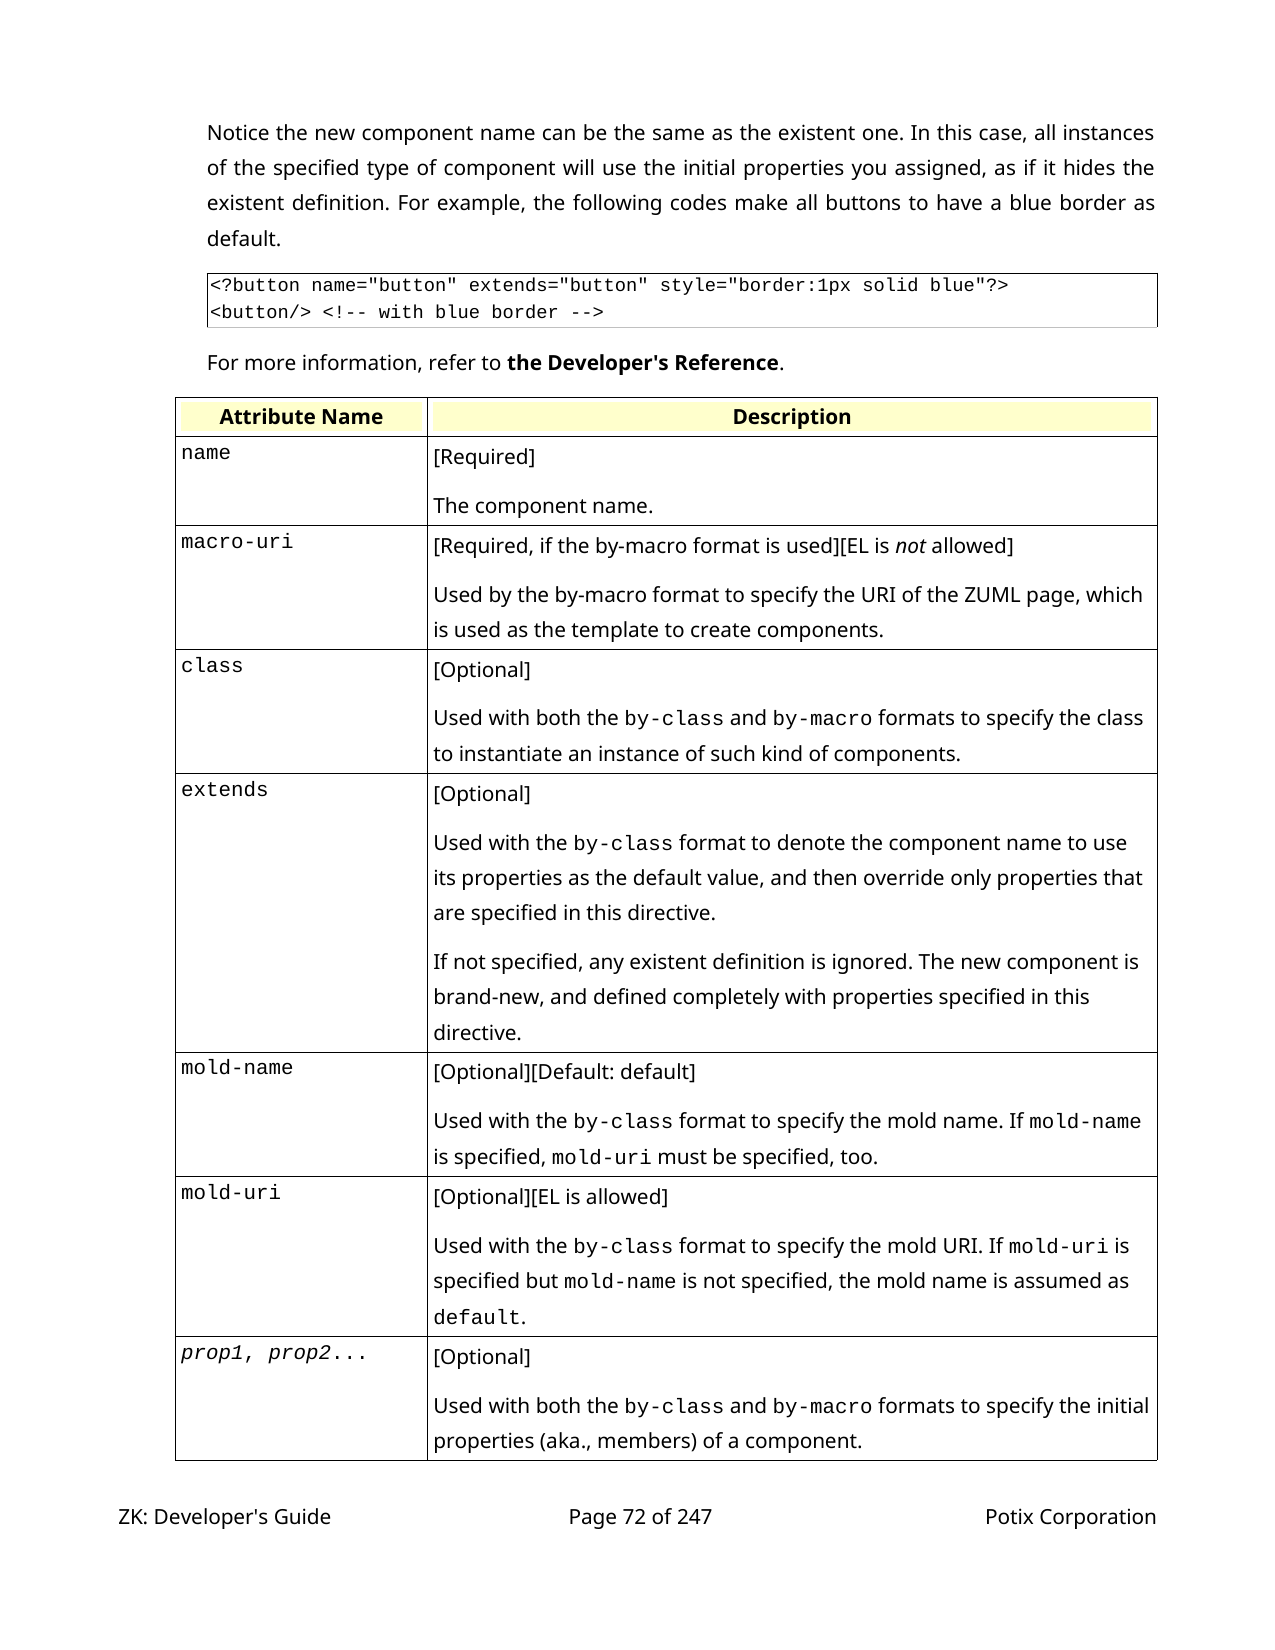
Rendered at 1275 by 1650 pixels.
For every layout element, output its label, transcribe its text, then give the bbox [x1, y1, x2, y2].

table_cell mold-uri [176, 1177, 427, 1336]
table_cell macro-uri [176, 526, 427, 649]
text For more information, refer to the Developer's Reference. [207, 348, 1157, 376]
table_cell name [176, 437, 427, 525]
table_cell mold-name [176, 1053, 427, 1176]
table_cell [Optional][EL is allowed] Used with the by-class format to specify the mold URI. If mold-uri is specified but mold-name is not specified, the mold name is assumed as default. [428, 1177, 1157, 1336]
table_cell [Optional] Used with both the by-class and by-macro formats to specify the initial properties (aka., members) of a component. [428, 1337, 1157, 1460]
table_cell [Optional] Used with the by-class format to denote the component name to use its properties as the default value, and then override only properties that are specified in this directive. If not specified, any existent definition is ignored. The new component is brand-new, and defined completely with properties specified in this directive. [428, 774, 1157, 1052]
table_cell extends [176, 774, 427, 1052]
text <?button name="button" extends="button" style="border:1px solid blue"?> [208, 274, 1157, 297]
table_cell class [176, 650, 427, 773]
table_cell prop1, prop2... [176, 1337, 427, 1460]
table_header Attribute Name [176, 398, 427, 436]
table_cell [Optional] Used with both the by-class and by-macro formats to specify the class to instantiate an instance of such kind of components. [428, 650, 1157, 773]
table_header Description [428, 398, 1157, 436]
table_cell [Required] The component name. [428, 437, 1157, 525]
text Notice the new component name can be the same as the existent one. In this case, all instances of the specified type of component will use the initial properties you assigned, as if it hides the existent definition. For example, the following codes make all buttons to have a blue border as default. [207, 118, 1157, 252]
table_cell [Optional][Default: default] Used with the by-class format to specify the mold name. If mold-name is specified, mold-uri must be specified, too. [428, 1053, 1157, 1176]
table_cell [Required, if the by-macro format is used][EL is not allowed] Used by the by-macro format to specify the URI of the ZUML page, which is used as the template to create components. [428, 526, 1157, 649]
text <button/> <!-- with blue border --> [208, 300, 1157, 327]
